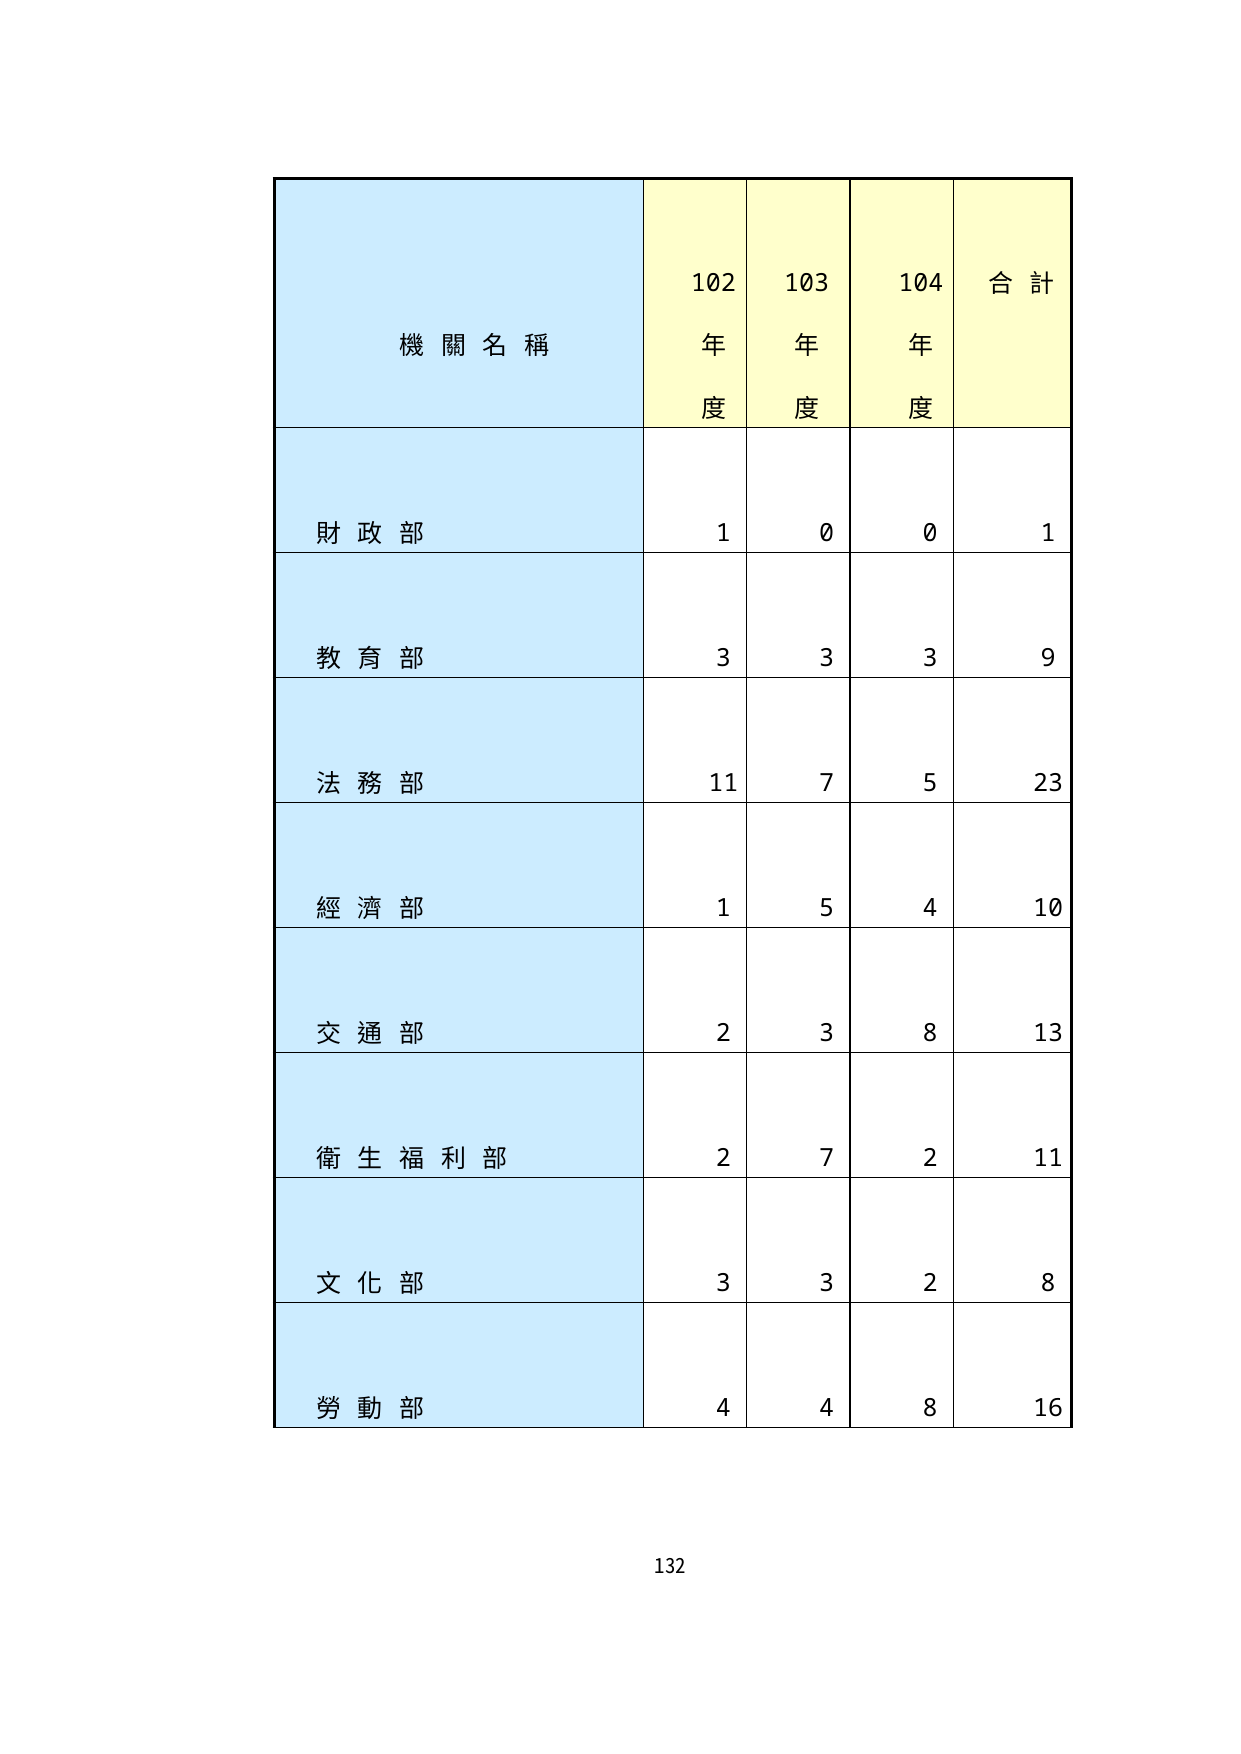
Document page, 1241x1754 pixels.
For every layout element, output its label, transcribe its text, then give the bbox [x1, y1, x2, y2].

table_cell 教育部 [276, 553, 643, 677]
table_cell 2 [851, 1053, 953, 1177]
table_cell 3 [747, 553, 849, 677]
table_header 合計 [954, 180, 1070, 427]
table_cell 8 [851, 1303, 953, 1427]
table_cell 9 [954, 553, 1070, 677]
table_cell 16 [954, 1303, 1070, 1427]
table_cell 2 [644, 1053, 746, 1177]
table_cell 7 [747, 1053, 849, 1177]
table_cell 11 [644, 678, 746, 802]
table_cell 財政部 [276, 428, 643, 552]
table_cell 勞動部 [276, 1303, 643, 1427]
table_cell 4 [747, 1303, 849, 1427]
table_cell 1 [954, 428, 1070, 552]
table_cell 經濟部 [276, 803, 643, 927]
table_cell 法務部 [276, 678, 643, 802]
table_cell 3 [644, 1178, 746, 1302]
table_cell 23 [954, 678, 1070, 802]
table_cell 0 [851, 428, 953, 552]
table_cell 0 [747, 428, 849, 552]
table_cell 2 [644, 928, 746, 1052]
table_cell 文化部 [276, 1178, 643, 1302]
table_header 103年度 [747, 180, 849, 427]
table_cell 8 [954, 1178, 1070, 1302]
table_cell 13 [954, 928, 1070, 1052]
table_cell 3 [747, 928, 849, 1052]
table_cell 3 [851, 553, 953, 677]
table_cell 7 [747, 678, 849, 802]
table_cell 10 [954, 803, 1070, 927]
table_cell 3 [747, 1178, 849, 1302]
table_cell 11 [954, 1053, 1070, 1177]
table_cell 1 [644, 428, 746, 552]
table_cell 4 [644, 1303, 746, 1427]
table_cell 衛生福利部 [276, 1053, 643, 1177]
table_cell 4 [851, 803, 953, 927]
table_cell 3 [644, 553, 746, 677]
table_header 104年度 [851, 180, 953, 427]
table_cell 1 [644, 803, 746, 927]
table_header 機關名稱 [276, 180, 643, 427]
table_cell 5 [851, 678, 953, 802]
table_cell 2 [851, 1178, 953, 1302]
table_header 102年度 [644, 180, 746, 427]
table_cell 8 [851, 928, 953, 1052]
table_cell 5 [747, 803, 849, 927]
table_cell 交通部 [276, 928, 643, 1052]
